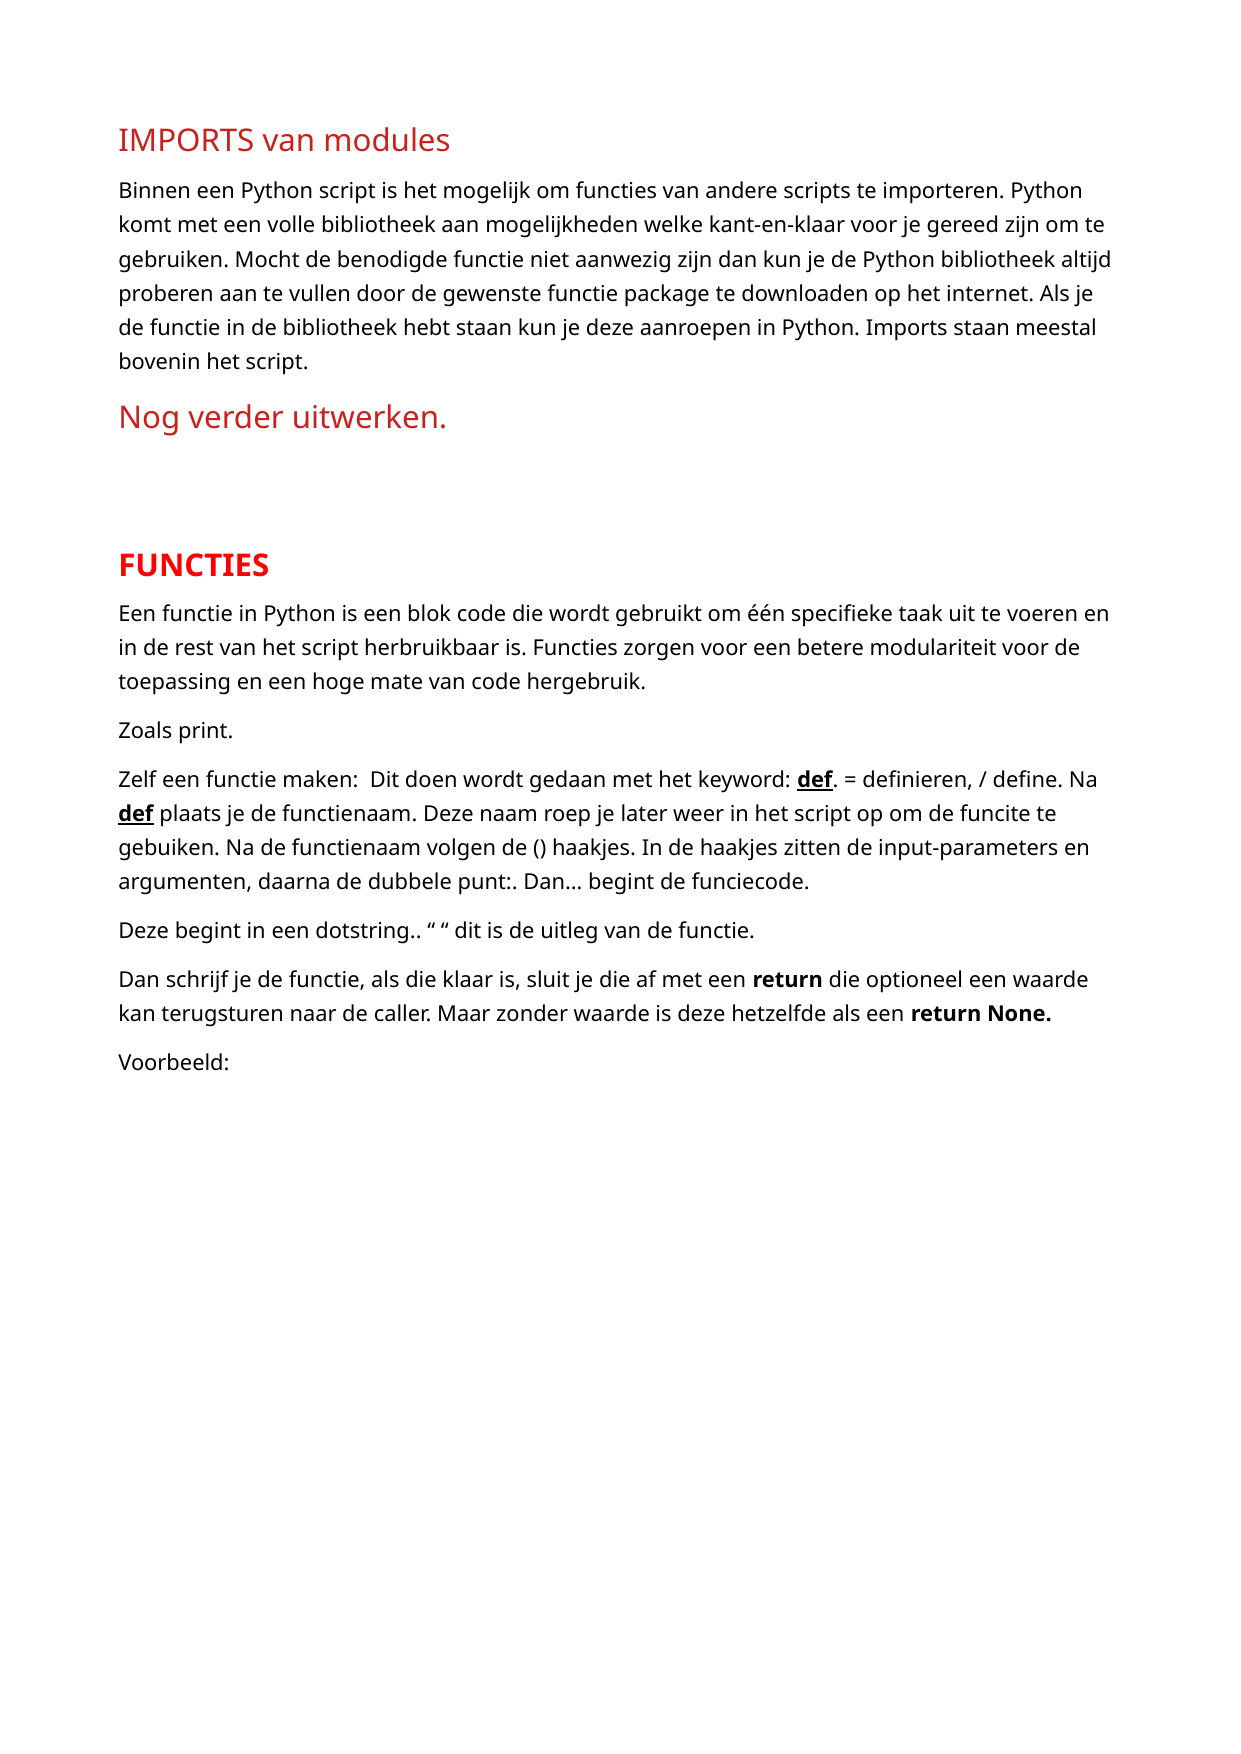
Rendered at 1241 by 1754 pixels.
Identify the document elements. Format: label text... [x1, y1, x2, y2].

subtitle IMPORTS van modules [118, 118, 1122, 161]
text Zoals print. [118, 715, 1122, 745]
subtitle FUNCTIES [118, 543, 1122, 585]
text Dan schrijf je de functie, als die klaar is, sluit je die af met een return die optioneel een waarde kan terugsturen naar de caller. Maar zonder waarde is deze hetzelfde als een return None. [118, 964, 1122, 1028]
text Een functie in Python is een blok code die wordt gebruikt om één specifieke taak uit te voeren en in de rest van het script herbruikbaar is. Functies zorgen voor een betere modulariteit voor de toepassing en een hoge mate van code hergebruik. [118, 598, 1122, 696]
text Binnen een Python script is het mogelijk om functies van andere scripts te importeren. Python komt met een volle bibliotheek aan mogelijkheden welke kant-en-klaar voor je gereed zijn om te gebruiken. Mocht de benodigde functie niet aanwezig zijn dan kun je de Python bibliotheek altijd proberen aan te vullen door de gewenste functie package te downloaden op het internet. Als je de functie in de bibliotheek hebt staan kun je deze aanroepen in Python. Imports staan meestal bovenin het script. [118, 175, 1122, 376]
text Deze begint in een dotstring.. “ “ dit is de uitleg van de functie. [118, 915, 1122, 945]
text Voorbeeld: [118, 1047, 1122, 1076]
text Zelf een functie maken: Dit doen wordt gedaan met het keyword: def. = definieren, / define. Na def plaats je de functienaam. Deze naam roep je later weer in het script op om de funcite te gebuiken. Na de functienaam volgen de () haakjes. In de haakjes zitten de input-parameters en argumenten, daarna de dubbele punt:. Dan… begint de funciecode. [118, 764, 1122, 896]
text Nog verder uitwerken. [118, 395, 1122, 437]
